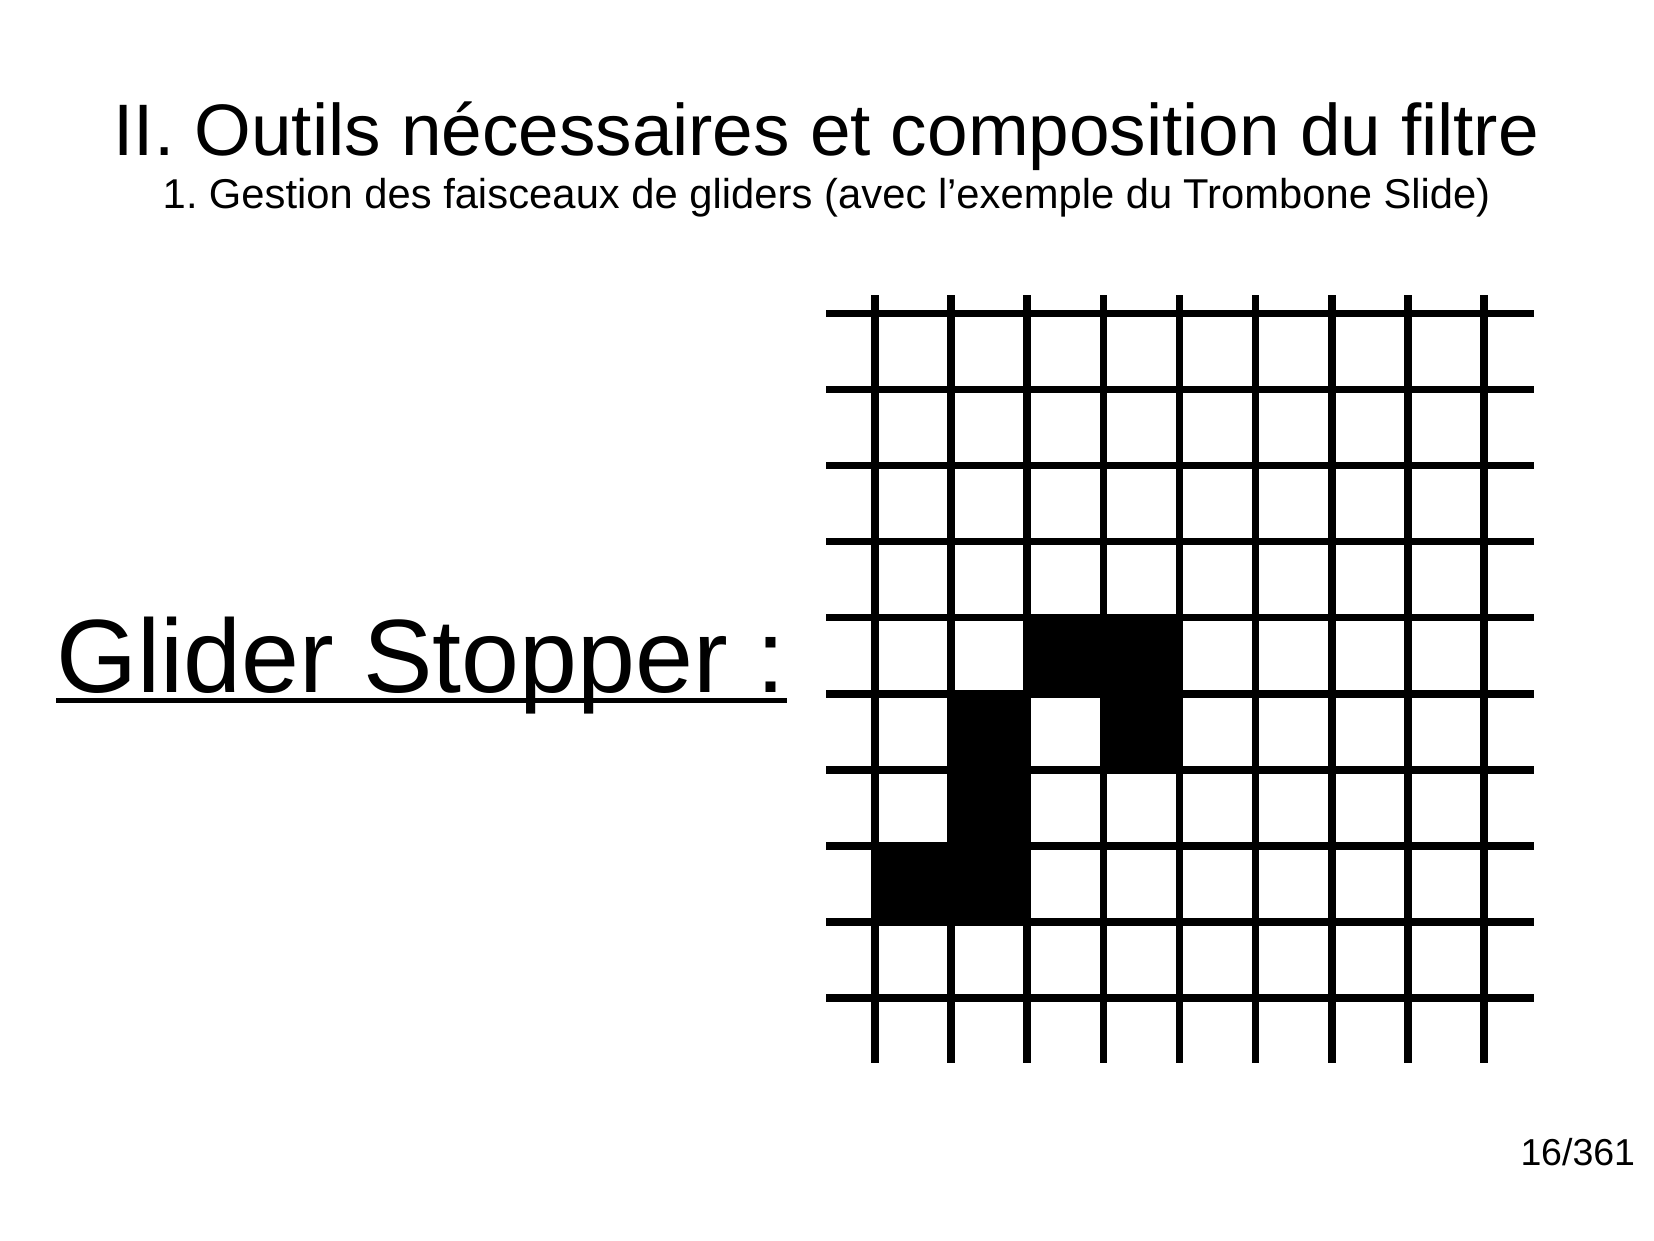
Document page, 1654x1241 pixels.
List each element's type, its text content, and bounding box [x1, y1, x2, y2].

text_box <number>/361 [1505, 1124, 1654, 1182]
picture [826, 295, 1534, 1063]
title II. Outils nécessaires et composition du filtre 1. Gestion des faisceaux de gliders (avec l’exemple du Trombone Slide) [0, 30, 1654, 276]
text_box Glider Stopper : [41, 590, 802, 722]
